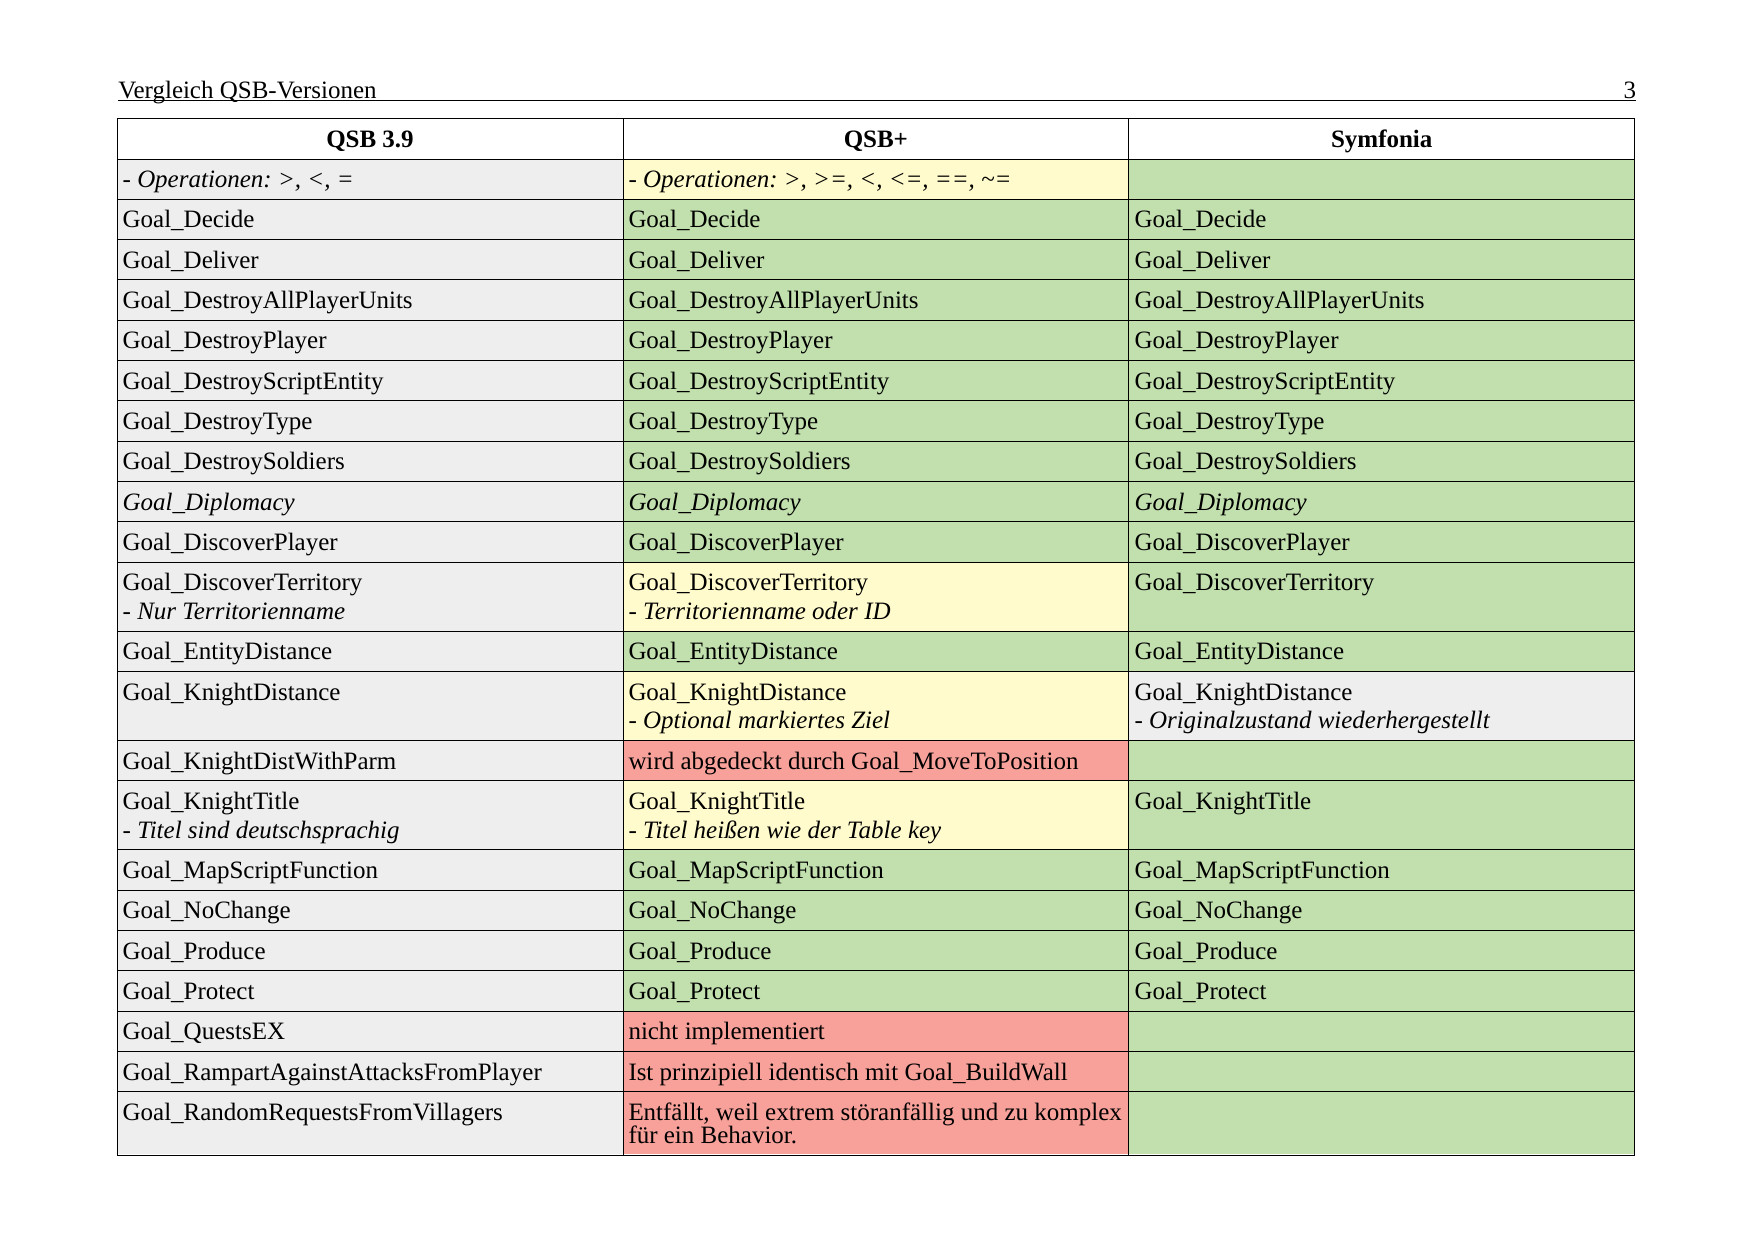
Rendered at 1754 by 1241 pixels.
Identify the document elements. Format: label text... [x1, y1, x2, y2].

table_cell Goal_DestroyType [1129, 401, 1634, 441]
table_cell Goal_DestroyScriptEntity [118, 361, 623, 400]
table_header QSB 3.9 [118, 119, 623, 158]
table_cell - Operationen: >, <, = [118, 160, 623, 199]
table_cell Goal_Deliver [1129, 240, 1634, 279]
table_cell Goal_Decide [1129, 200, 1634, 239]
table_cell Goal_DiscoverTerritory - Territorienname oder ID [624, 563, 1128, 631]
table_cell [1129, 160, 1634, 199]
table_cell Goal_DiscoverPlayer [118, 522, 623, 562]
table_cell Goal_KnightTitle [1129, 781, 1634, 849]
table_cell Goal_Diplomacy [118, 482, 623, 521]
table_cell Goal_Deliver [118, 240, 623, 279]
table_cell [1129, 741, 1634, 780]
table_cell Goal_Diplomacy [1129, 482, 1634, 521]
table_cell Goal_DiscoverPlayer [624, 522, 1128, 562]
table_cell [1129, 1052, 1634, 1091]
table_cell Goal_DestroySoldiers [118, 442, 623, 481]
table_cell Goal_DiscoverPlayer [1129, 522, 1634, 562]
table_cell nicht implementiert [624, 1012, 1128, 1051]
table_cell Goal_DestroyAllPlayerUnits [624, 280, 1128, 320]
table_cell Goal_DiscoverTerritory [1129, 563, 1634, 631]
table_cell Goal_NoChange [1129, 891, 1634, 930]
table_cell Goal_KnightDistance [118, 672, 623, 740]
table_cell Goal_Protect [118, 971, 623, 1011]
table_cell Goal_Produce [624, 931, 1128, 970]
table_cell Goal_MapScriptFunction [118, 850, 623, 890]
table_cell Goal_KnightTitle - Titel heißen wie der Table key [624, 781, 1128, 849]
table_cell Goal_DestroyAllPlayerUnits [118, 280, 623, 320]
table_cell Goal_KnightDistWithParm [118, 741, 623, 780]
table_cell Goal_DestroyPlayer [118, 321, 623, 360]
table_cell Goal_MapScriptFunction [624, 850, 1128, 890]
table_cell Goal_DestroyScriptEntity [1129, 361, 1634, 400]
table_cell Goal_DestroyPlayer [1129, 321, 1634, 360]
table_cell Goal_NoChange [624, 891, 1128, 930]
table_cell Goal_RandomRequestsFromVillagers [118, 1092, 623, 1154]
table_cell Goal_Produce [1129, 931, 1634, 970]
table_cell Goal_DestroyAllPlayerUnits [1129, 280, 1634, 320]
table_cell Ist prinzipiell identisch mit Goal_BuildWall [624, 1052, 1128, 1091]
table_cell Goal_Produce [118, 931, 623, 970]
table_cell Goal_EntityDistance [118, 632, 623, 671]
table_cell - Operationen: >, >=, <, <=, ==, ~= [624, 160, 1128, 199]
table_header QSB+ [624, 119, 1128, 158]
table_cell Goal_EntityDistance [1129, 632, 1634, 671]
table_cell [1129, 1012, 1634, 1051]
table_cell wird abgedeckt durch Goal_MoveToPosition [624, 741, 1128, 780]
table_cell Goal_Decide [624, 200, 1128, 239]
table_cell Goal_KnightTitle - Titel sind deutschsprachig [118, 781, 623, 849]
table_cell Goal_Deliver [624, 240, 1128, 279]
table_cell Goal_Diplomacy [624, 482, 1128, 521]
table_cell Goal_DestroyScriptEntity [624, 361, 1128, 400]
table_cell Goal_KnightDistance - Optional markiertes Ziel [624, 672, 1128, 740]
table_cell Goal_DestroySoldiers [624, 442, 1128, 481]
table_cell Goal_EntityDistance [624, 632, 1128, 671]
table_cell Goal_DiscoverTerritory - Nur Territorienname [118, 563, 623, 631]
table_cell [1129, 1092, 1634, 1154]
table_cell Entfällt, weil extrem störanfällig und zu komplex für ein Behavior. [624, 1092, 1128, 1154]
table_cell Goal_DestroyType [118, 401, 623, 441]
table_cell Goal_MapScriptFunction [1129, 850, 1634, 890]
table_cell Goal_DestroyType [624, 401, 1128, 441]
table_cell Goal_DestroyPlayer [624, 321, 1128, 360]
table_cell Goal_Protect [1129, 971, 1634, 1011]
table_cell Goal_KnightDistance - Originalzustand wiederhergestellt [1129, 672, 1634, 740]
table_cell Goal_Protect [624, 971, 1128, 1011]
table_cell Goal_RampartAgainstAttacksFromPlayer [118, 1052, 623, 1091]
table_cell Goal_Decide [118, 200, 623, 239]
table_header Symfonia [1129, 119, 1634, 158]
table_cell Goal_DestroySoldiers [1129, 442, 1634, 481]
table_cell Goal_NoChange [118, 891, 623, 930]
table_cell Goal_QuestsEX [118, 1012, 623, 1051]
